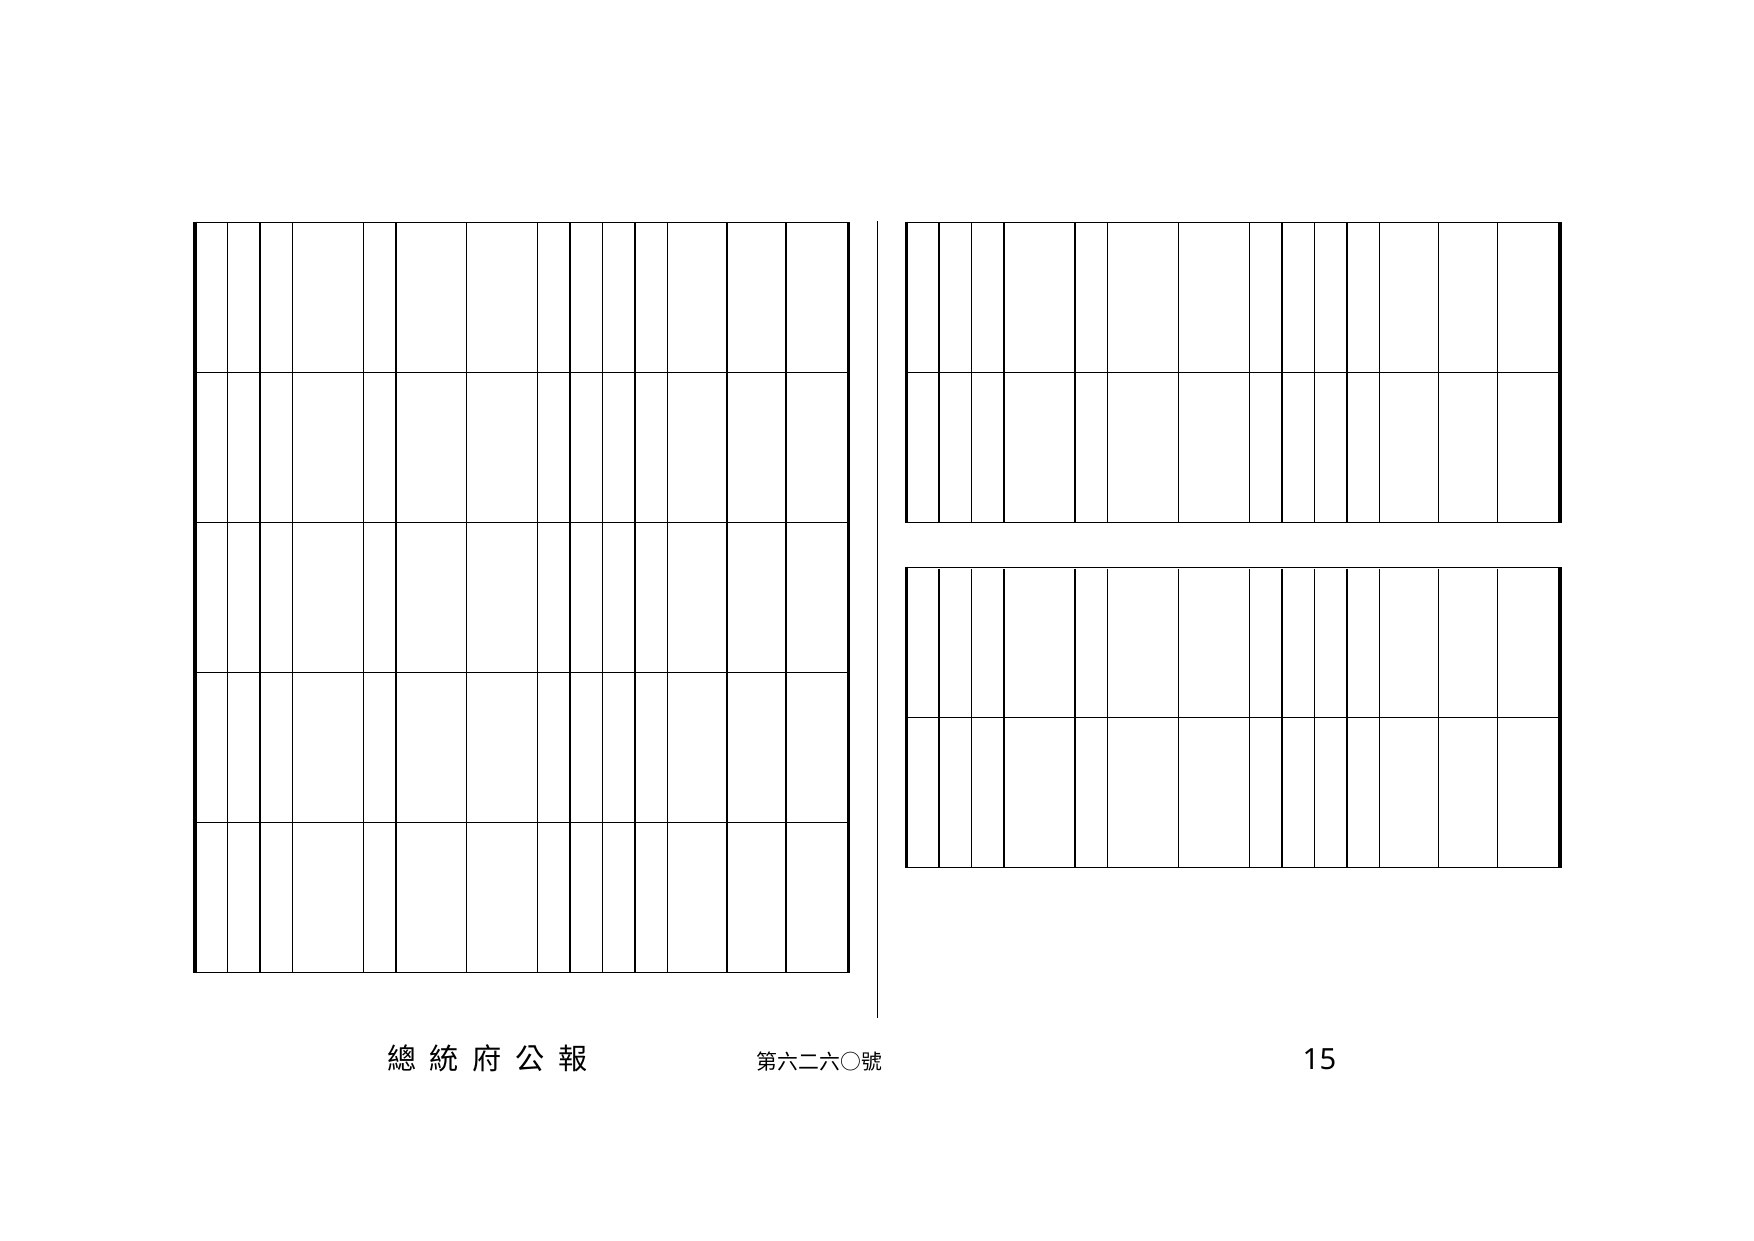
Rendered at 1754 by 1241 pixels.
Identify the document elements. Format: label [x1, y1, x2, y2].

table_cell [364, 673, 395, 822]
table_cell [1005, 718, 1028, 867]
table_cell [1498, 223, 1527, 372]
table_cell [1498, 718, 1527, 867]
table_cell [1439, 373, 1468, 522]
table_cell [668, 523, 697, 672]
table_cell [571, 523, 602, 672]
table_cell [787, 523, 816, 672]
table_cell [397, 823, 419, 972]
table_header [1468, 568, 1497, 717]
table_header [1439, 568, 1468, 717]
table_cell [1179, 718, 1202, 867]
table_header [1131, 568, 1155, 717]
table_cell [1348, 373, 1379, 522]
table_cell [261, 523, 292, 672]
table_cell [1348, 718, 1379, 867]
table_cell [316, 673, 339, 822]
table_cell [397, 673, 419, 822]
table_cell [816, 373, 847, 522]
table_cell [364, 523, 395, 672]
table_cell [397, 373, 419, 522]
table_cell [340, 673, 363, 822]
table_header [1202, 568, 1226, 717]
table_cell [1155, 718, 1178, 867]
table_cell [1005, 223, 1028, 372]
table_cell [538, 223, 569, 372]
table_cell [514, 823, 537, 972]
table_cell [756, 673, 785, 822]
table_cell [1051, 373, 1074, 522]
table_cell [364, 373, 395, 522]
table_header [1051, 568, 1075, 717]
table_header [1380, 568, 1409, 717]
table_cell [340, 373, 363, 522]
table_cell [1226, 373, 1249, 522]
table_cell [443, 373, 466, 522]
table_cell [816, 823, 847, 972]
table_cell [1108, 718, 1131, 867]
table_cell [467, 673, 490, 822]
table_cell [467, 223, 490, 372]
table_header [1028, 568, 1051, 717]
table_cell [197, 523, 227, 672]
table_cell [316, 523, 339, 672]
table_cell [1226, 718, 1249, 867]
table_cell [419, 673, 443, 822]
table_header [1226, 568, 1249, 717]
table_cell [443, 223, 466, 372]
table_cell [316, 223, 339, 372]
table_cell [340, 223, 363, 372]
table_cell [1380, 718, 1409, 867]
table_cell [1076, 373, 1107, 522]
table_cell [197, 823, 227, 972]
table_cell [940, 223, 971, 372]
table_cell [490, 373, 514, 522]
table_cell [972, 373, 1003, 522]
table_cell [419, 373, 443, 522]
table_cell [1250, 373, 1281, 522]
table_cell [636, 523, 667, 672]
table_cell [571, 223, 602, 372]
table_cell [490, 673, 514, 822]
table_cell [293, 673, 316, 822]
table_cell [340, 823, 363, 972]
table_cell [756, 223, 785, 372]
table_cell [316, 373, 339, 522]
table_cell [1028, 223, 1051, 372]
table_cell [1005, 373, 1028, 522]
table_cell [419, 223, 443, 372]
table_cell [940, 718, 971, 867]
table_header [1527, 568, 1558, 717]
table_cell [756, 823, 785, 972]
table_cell [1131, 718, 1155, 867]
table_cell [728, 223, 756, 372]
table_cell [1179, 223, 1202, 372]
table_cell [1076, 718, 1107, 867]
table_header [1179, 568, 1202, 717]
table_cell [908, 718, 938, 867]
table_cell [1380, 223, 1409, 372]
table_header [908, 568, 939, 717]
table_cell [1409, 373, 1438, 522]
table_cell [228, 673, 259, 822]
table_cell [1439, 223, 1468, 372]
table_cell [1051, 718, 1074, 867]
table_cell [514, 523, 537, 672]
table_header [972, 568, 1004, 717]
table_cell [603, 523, 634, 672]
table_cell [603, 673, 634, 822]
table_cell [1527, 223, 1558, 372]
table_header [940, 568, 971, 717]
table_cell [603, 373, 634, 522]
table_cell [728, 373, 756, 522]
table_cell [1315, 373, 1346, 522]
table_cell [697, 673, 726, 822]
table_cell [816, 223, 847, 372]
table_header [1283, 568, 1314, 717]
table_cell [228, 373, 259, 522]
table_cell [697, 523, 726, 672]
table_cell [1283, 223, 1314, 372]
table_cell [261, 673, 292, 822]
table_cell [514, 673, 537, 822]
table_cell [228, 823, 259, 972]
table_cell [197, 673, 227, 822]
table_cell [261, 223, 292, 372]
table_cell [571, 823, 602, 972]
table_cell [1051, 223, 1074, 372]
table_cell [908, 223, 938, 372]
table_cell [1468, 223, 1497, 372]
table_cell [538, 373, 569, 522]
table_cell [419, 523, 443, 672]
table_cell [261, 823, 292, 972]
table_cell [514, 373, 537, 522]
table_cell [1527, 373, 1558, 522]
table_cell [228, 223, 259, 372]
table_cell [1202, 373, 1226, 522]
table_cell [1409, 223, 1438, 372]
table_cell [756, 373, 785, 522]
table_cell [668, 373, 697, 522]
table_cell [467, 523, 490, 672]
table_cell [787, 373, 816, 522]
table_cell [1028, 373, 1051, 522]
table_cell [490, 823, 514, 972]
table_cell [972, 223, 1003, 372]
table_cell [787, 223, 816, 372]
table_header [1498, 568, 1527, 717]
table_cell [467, 373, 490, 522]
table_cell [940, 373, 971, 522]
table_cell [728, 523, 756, 672]
table_cell [571, 373, 602, 522]
table_cell [467, 823, 490, 972]
table_header [1005, 568, 1028, 717]
table_cell [787, 673, 816, 822]
table_cell [636, 673, 667, 822]
table_cell [603, 823, 634, 972]
table_cell [697, 373, 726, 522]
table_cell [697, 223, 726, 372]
table_cell [1226, 223, 1249, 372]
table_cell [728, 823, 756, 972]
table_cell [571, 673, 602, 822]
table_cell [1380, 373, 1409, 522]
table_cell [756, 523, 785, 672]
table_cell [1108, 223, 1131, 372]
table_cell [603, 223, 634, 372]
table_cell [364, 823, 395, 972]
table_cell [1283, 373, 1314, 522]
table_cell [1202, 718, 1226, 867]
table_header [1409, 568, 1438, 717]
table_cell [1131, 373, 1155, 522]
table_cell [293, 373, 316, 522]
table_cell [1179, 373, 1202, 522]
table_cell [397, 223, 419, 372]
table_cell [636, 373, 667, 522]
table_cell [1076, 223, 1107, 372]
table_cell [1250, 223, 1281, 372]
table_header [1155, 568, 1178, 717]
table_cell [908, 373, 938, 522]
table_cell [538, 823, 569, 972]
table_cell [816, 673, 847, 822]
table_cell [1315, 718, 1346, 867]
table_cell [668, 823, 697, 972]
table_cell [1468, 718, 1497, 867]
table_cell [316, 823, 339, 972]
table_cell [1028, 718, 1051, 867]
table_cell [490, 223, 514, 372]
table_cell [1348, 223, 1379, 372]
table_cell [443, 523, 466, 672]
table_cell [1283, 718, 1314, 867]
table_cell [1131, 223, 1155, 372]
table_cell [728, 673, 756, 822]
table_cell [1439, 718, 1468, 867]
table_cell [636, 823, 667, 972]
table_cell [787, 823, 816, 972]
table_cell [697, 823, 726, 972]
table_cell [1155, 373, 1178, 522]
table_header [1108, 568, 1131, 717]
table_cell [443, 673, 466, 822]
table_cell [293, 223, 316, 372]
table_cell [397, 523, 419, 672]
table_cell [261, 373, 292, 522]
table_cell [228, 523, 259, 672]
table_cell [514, 223, 537, 372]
table_cell [197, 223, 227, 372]
table_cell [636, 223, 667, 372]
table_cell [1468, 373, 1497, 522]
table_header [1250, 568, 1282, 717]
table_cell [419, 823, 443, 972]
table_cell [1527, 718, 1558, 867]
table_cell [293, 523, 316, 672]
table_cell [668, 673, 697, 822]
table_cell [490, 523, 514, 672]
table_cell [340, 523, 363, 672]
table_cell [668, 223, 697, 372]
table_cell [293, 823, 316, 972]
table_cell [1498, 373, 1527, 522]
table_cell [1250, 718, 1281, 867]
table_cell [1409, 718, 1438, 867]
table_cell [364, 223, 395, 372]
table_cell [443, 823, 466, 972]
table_header [1348, 568, 1379, 717]
table_header [1315, 568, 1347, 717]
table_cell [816, 523, 847, 672]
table_header [1076, 568, 1107, 717]
table_cell [972, 718, 1003, 867]
table_cell [197, 373, 227, 522]
table_cell [538, 673, 569, 822]
table_cell [1108, 373, 1131, 522]
table_cell [1155, 223, 1178, 372]
table_cell [1202, 223, 1226, 372]
table_cell [1315, 223, 1346, 372]
table_cell [538, 523, 569, 672]
